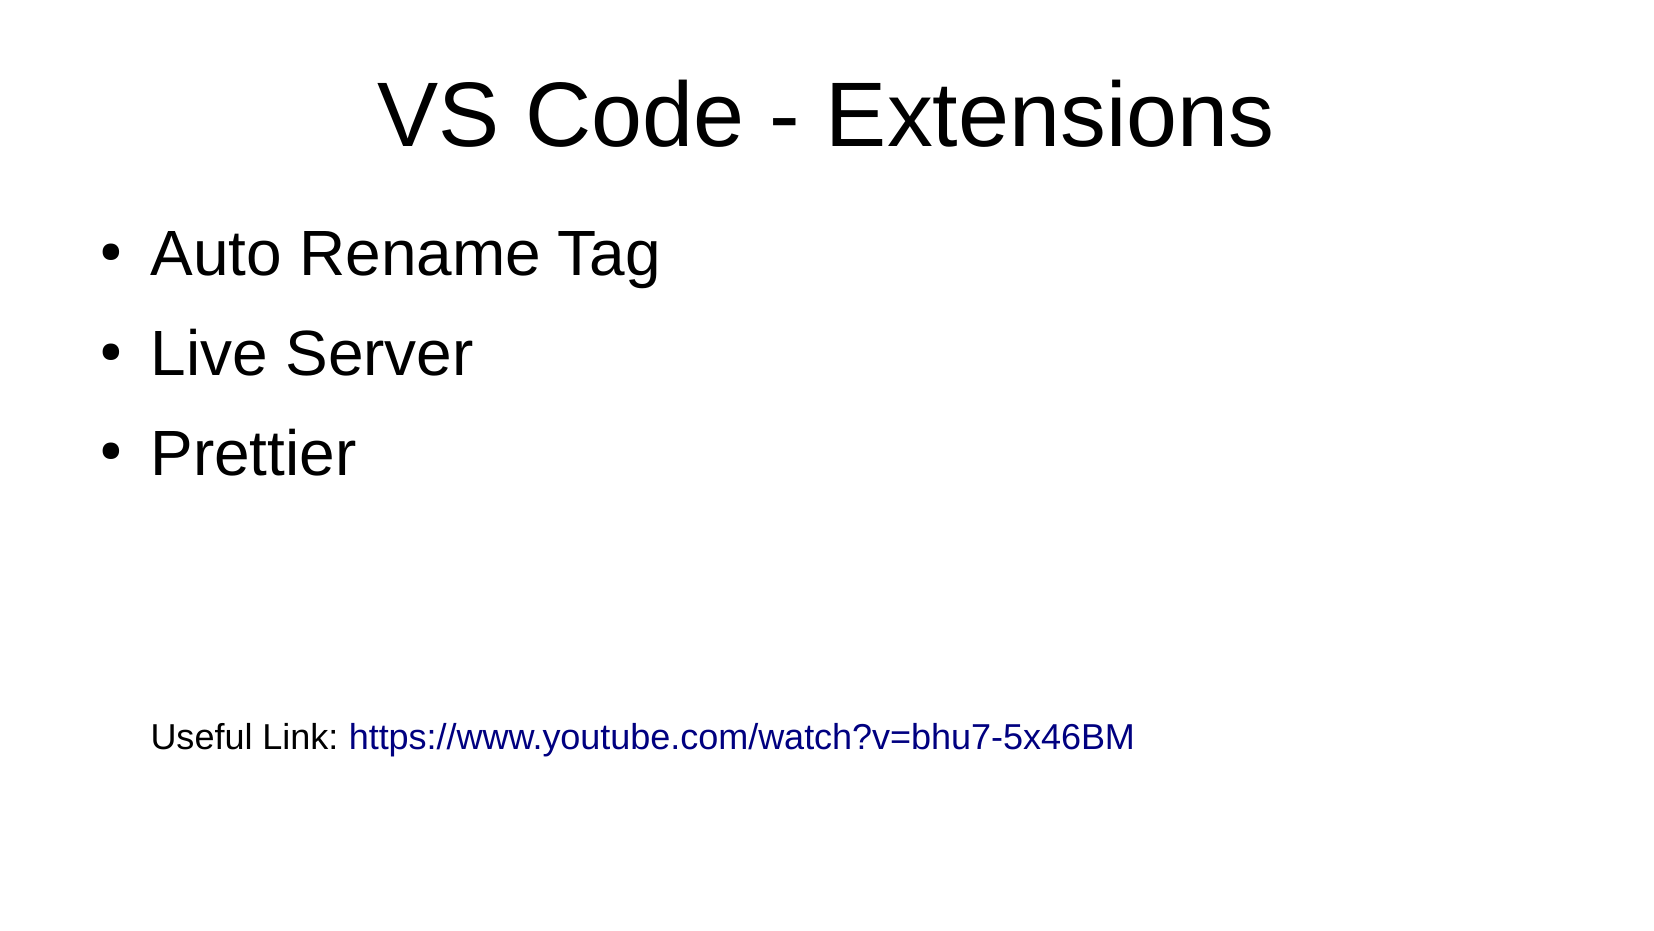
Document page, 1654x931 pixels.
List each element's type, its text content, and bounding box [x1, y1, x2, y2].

list Auto Rename Tag Live Server Prettier Useful Link: https://www.youtube.com/watch?v=bhu7-5x46BM [82, 217, 1571, 758]
title VS Code - Extensions [82, 37, 1571, 193]
